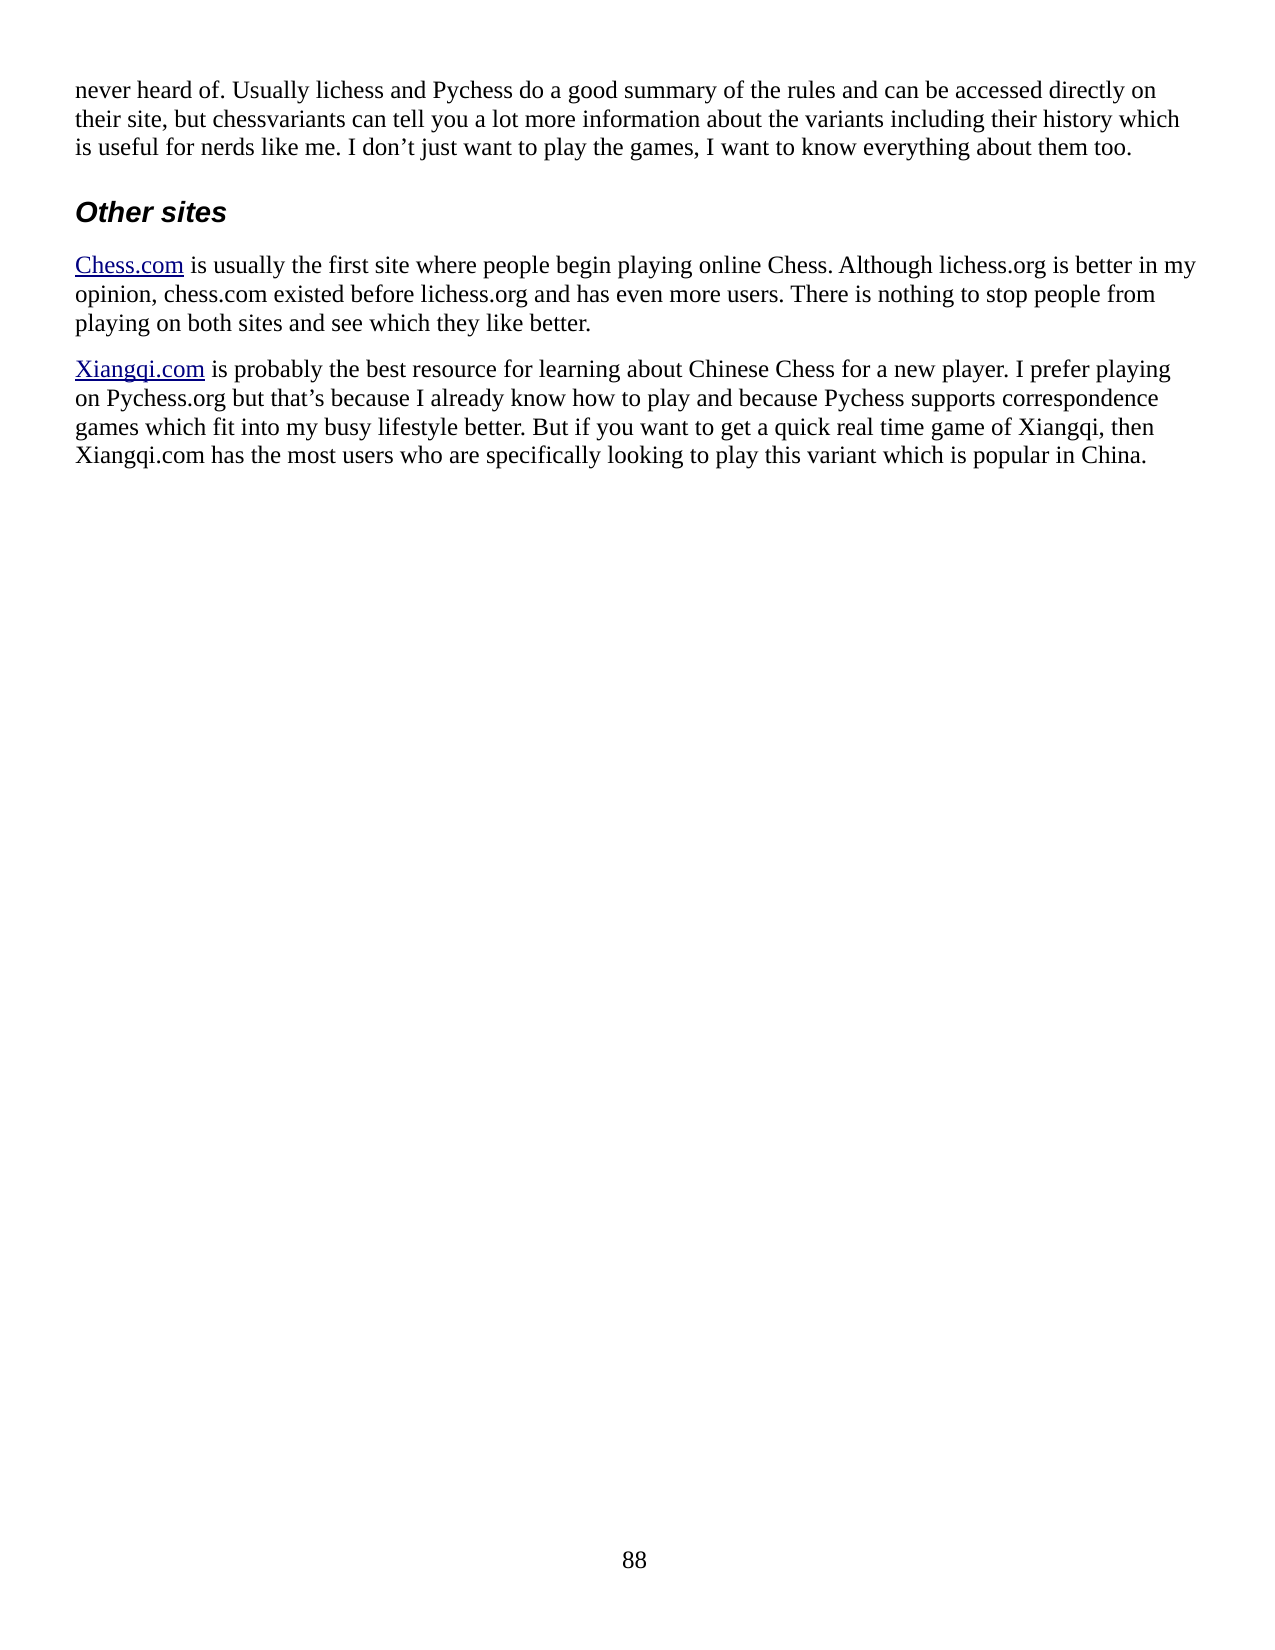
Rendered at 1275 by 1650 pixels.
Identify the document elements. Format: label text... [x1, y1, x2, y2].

subtitle Other sites [75, 195, 1200, 229]
text Chess.com is usually the first site where people begin playing online Chess. Although lichess.org is better in my opinion, chess.com existed before lichess.org and has even more users. There is nothing to stop people from playing on both sites and see which they like better. [75, 250, 1200, 336]
text Xiangqi.com is probably the best resource for learning about Chinese Chess for a new player. I prefer playing on Pychess.org but that’s because I already know how to play and because Pychess supports correspondence games which fit into my busy lifestyle better. But if you want to get a quick real time game of Xiangqi, then Xiangqi.com has the most users who are specifically looking to play this variant which is popular in China. [75, 354, 1200, 469]
text never heard of. Usually lichess and Pychess do a good summary of the rules and can be accessed directly on their site, but chessvariants can tell you a lot more information about the variants including their history which is useful for nerds like me. I don’t just want to play the games, I want to know everything about them too. [75, 75, 1200, 161]
